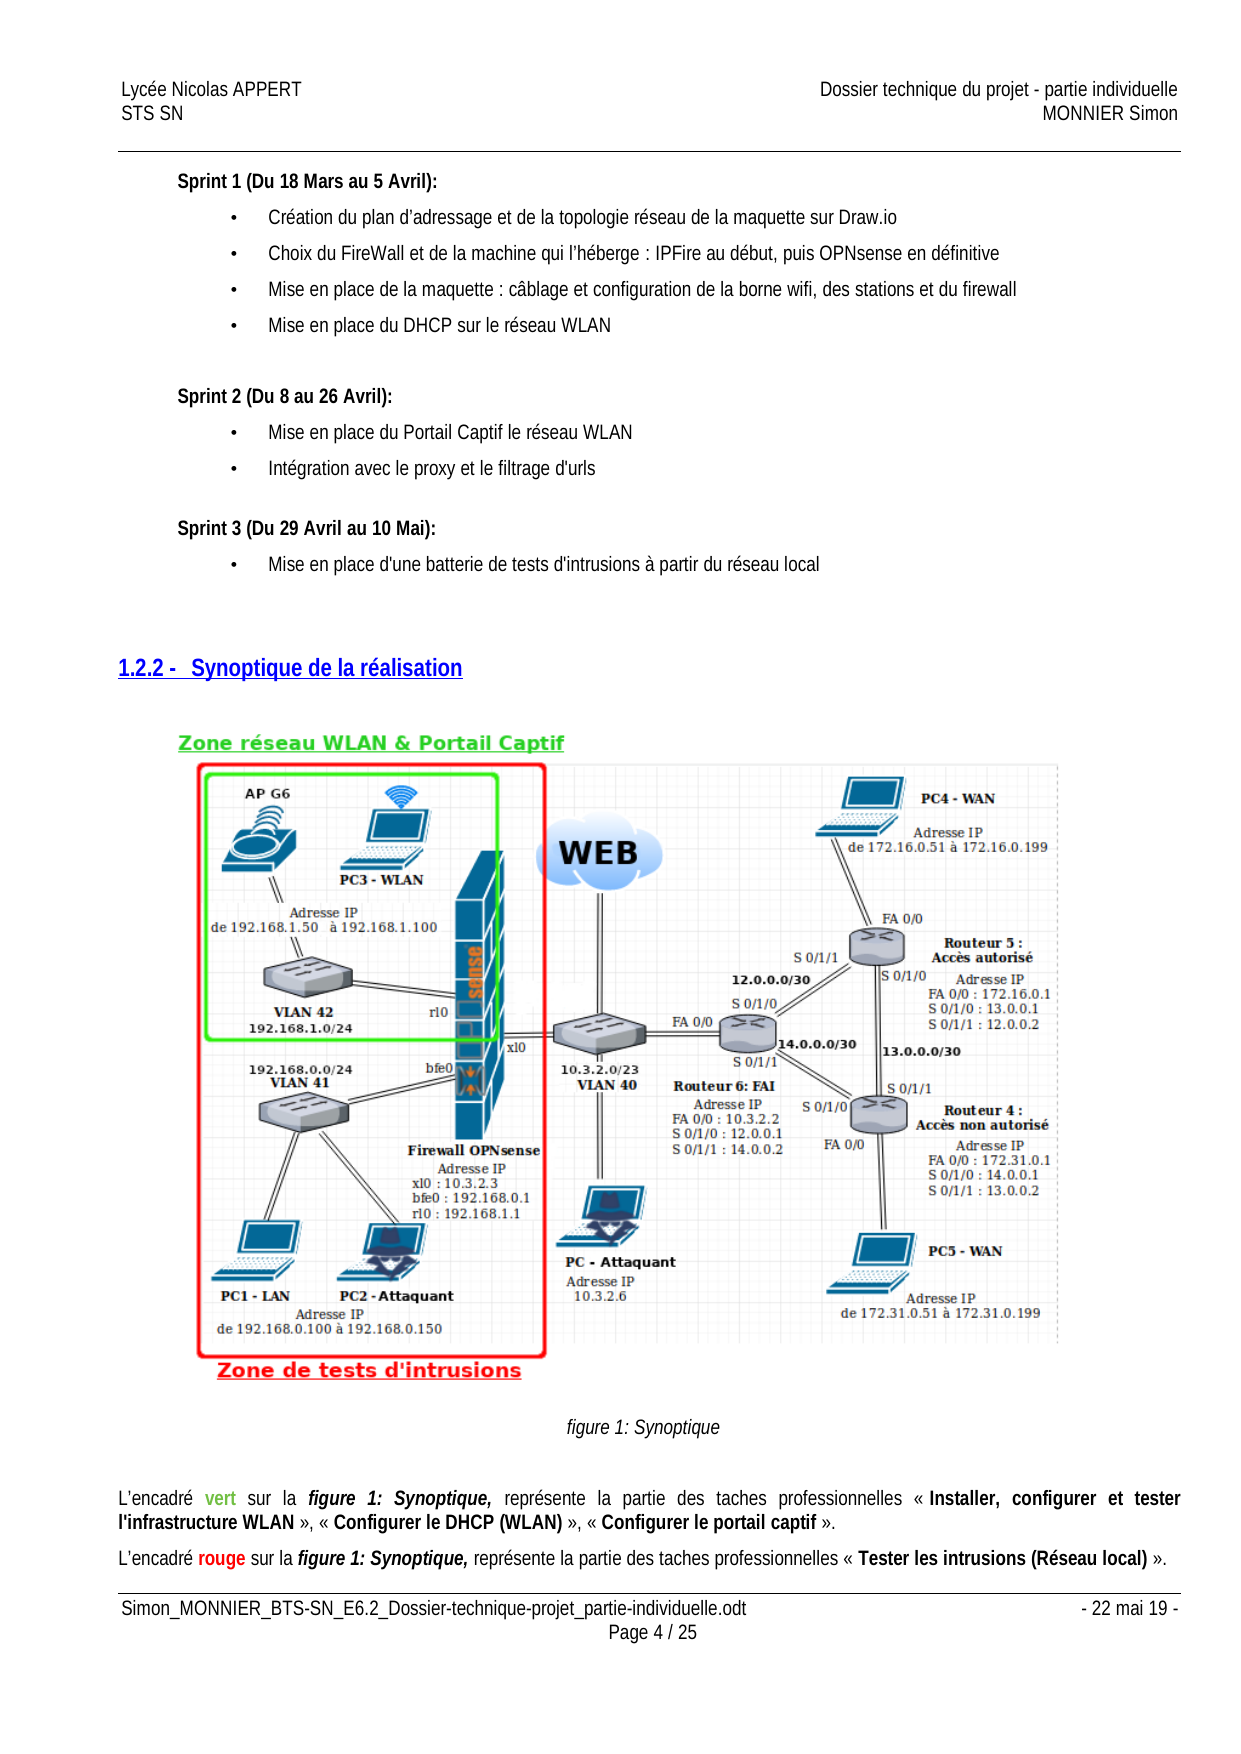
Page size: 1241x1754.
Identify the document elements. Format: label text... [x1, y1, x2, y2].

text L’encadré vert sur la figure 1: Synoptique, représente la partie des taches professionnelles « Installer, configurer et tester l'infrastructure WLAN », « Configurer le DHCP (WLAN) », « Configurer le portail captif ». [118, 1486, 1181, 1534]
list Mise en place du DHCP sur le réseau WLAN [231, 313, 1181, 337]
text Sprint 1 (Du 18 Mars au 5 Avril): [118, 169, 1181, 193]
list Intégration avec le proxy et le filtrage d'urls [231, 456, 1181, 480]
list Mise en place de la maquette : câblage et configuration de la borne wifi, des stations et du firewall [231, 277, 1181, 301]
text L’encadré rouge sur la figure 1: Synoptique, représente la partie des taches professionnelles « Tester les intrusions (Réseau local) ». [118, 1546, 1181, 1570]
text Sprint 3 (Du 29 Avril au 10 Mai): [118, 516, 1181, 540]
list Mise en place du Portail Captif le réseau WLAN [231, 420, 1181, 444]
list Création du plan d’adressage et de la topologie réseau de la maquette sur Draw.io [231, 205, 1181, 229]
text Sprint 2 (Du 8 au 26 Avril): [118, 384, 1181, 408]
subtitle Synoptique de la réalisation [118, 653, 1181, 682]
list Mise en place d'une batterie de tests d'intrusions à partir du réseau local [231, 552, 1181, 576]
text figure 1: Synoptique [118, 1415, 1181, 1438]
picture [143, 687, 1114, 1415]
list Choix du FireWall et de la machine qui l’héberge : IPFire au début, puis OPNsense en définitive [231, 241, 1181, 265]
